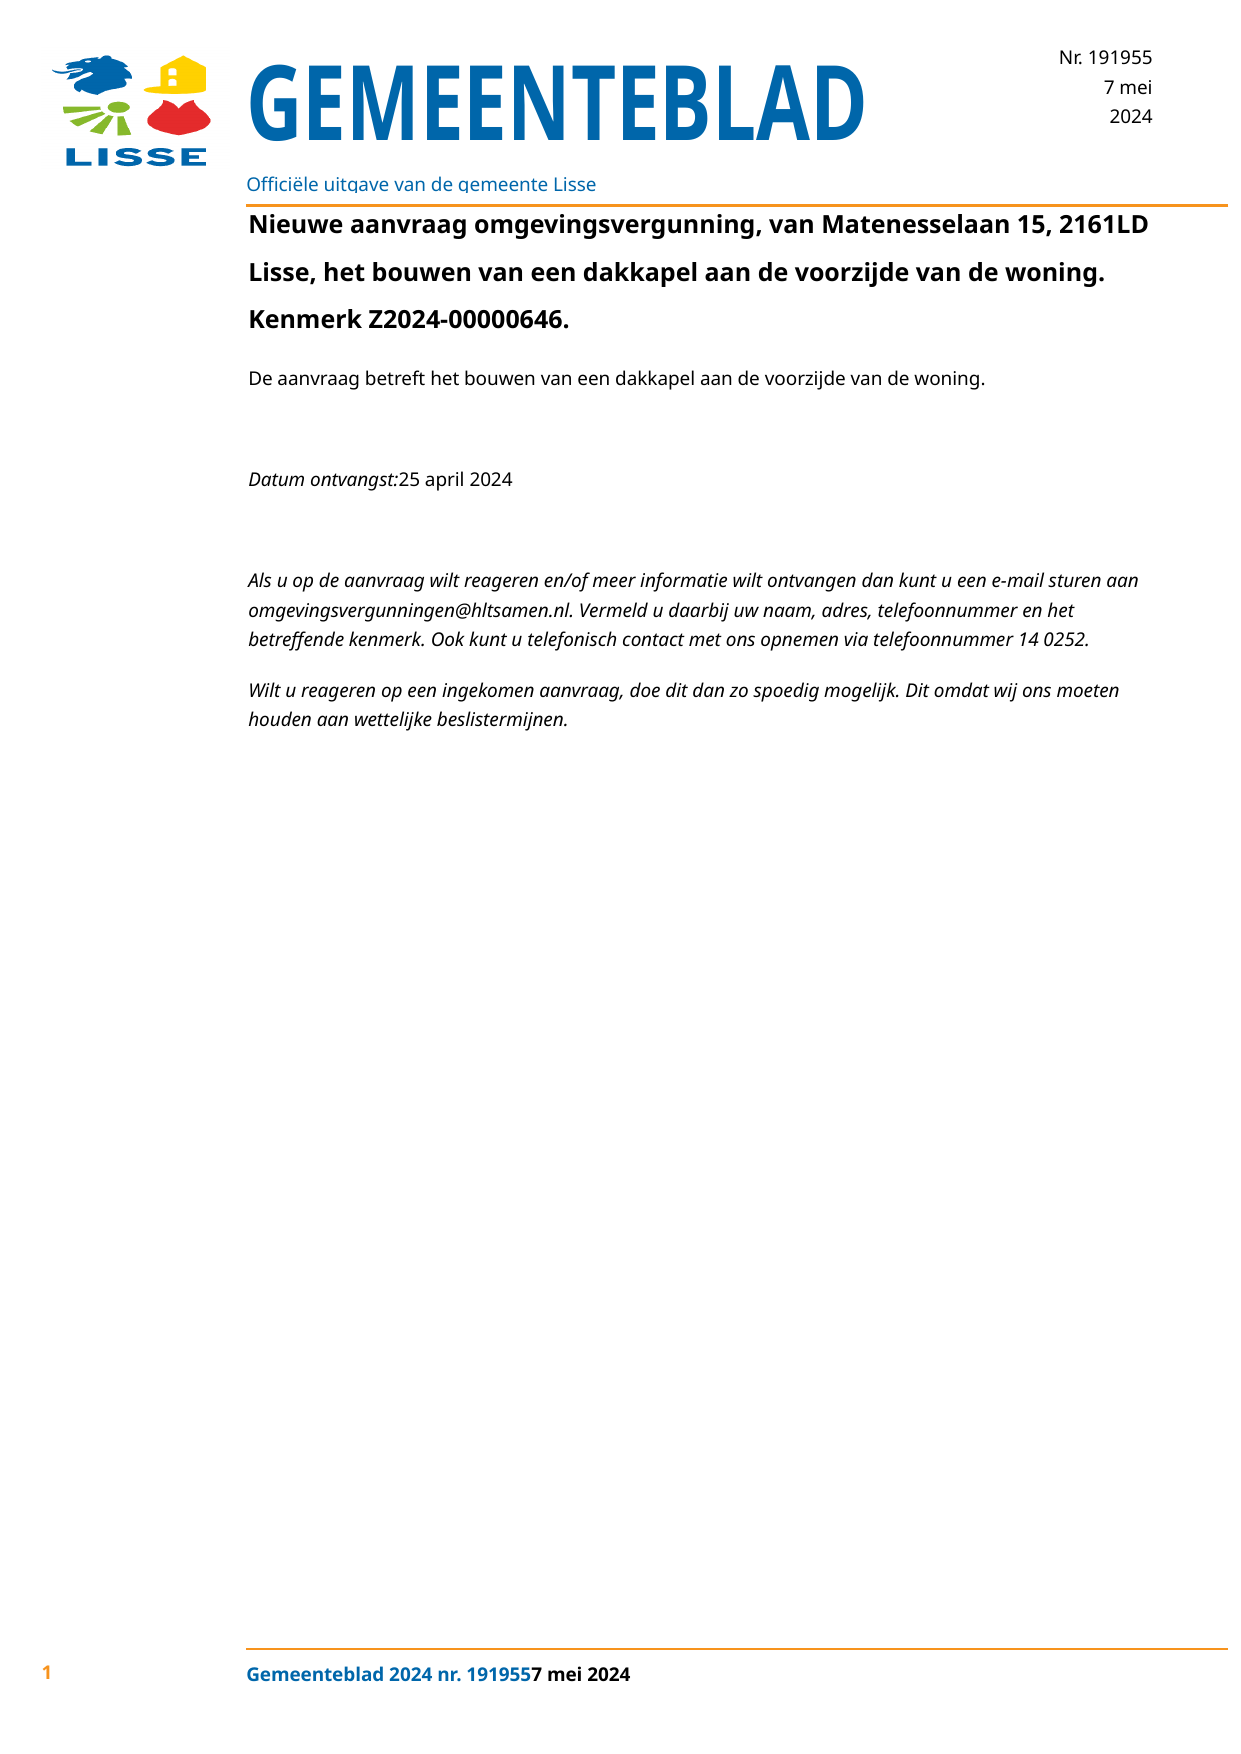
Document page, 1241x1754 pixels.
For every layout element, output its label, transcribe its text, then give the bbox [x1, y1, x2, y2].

text De aanvraag betreft het bouwen van een dakkapel aan de voorzijde van de woning. [248, 366, 1152, 391]
text Als u op de aanvraag wilt reageren en/of meer informatie wilt ontvangen dan kunt u een e-mail sturen aan omgevingsvergunningen@hltsamen.nl. Vermeld u daarbij uw naam, adres, telefoonnummer en het betreffende kenmerk. Ook kunt u telefonisch contact met ons opnemen via telefoonnummer 14 0252. [248, 567, 1152, 652]
text Nieuwe aanvraag omgevingsvergunning, van Matenesselaan 15, 2161LD Lisse, het bouwen van een dakkapel aan de voorzijde van de woning. Kenmerk Z2024-00000646. [248, 207, 1152, 336]
picture [41, 47, 231, 172]
text Wilt u reageren op een ingekomen aanvraag, doe dit dan zo spoedig mogelijk. Dit omdat wij ons moeten houden aan wettelijke beslistermijnen. [248, 677, 1152, 732]
text Datum ontvangst:25 april 2024 [248, 466, 1152, 492]
